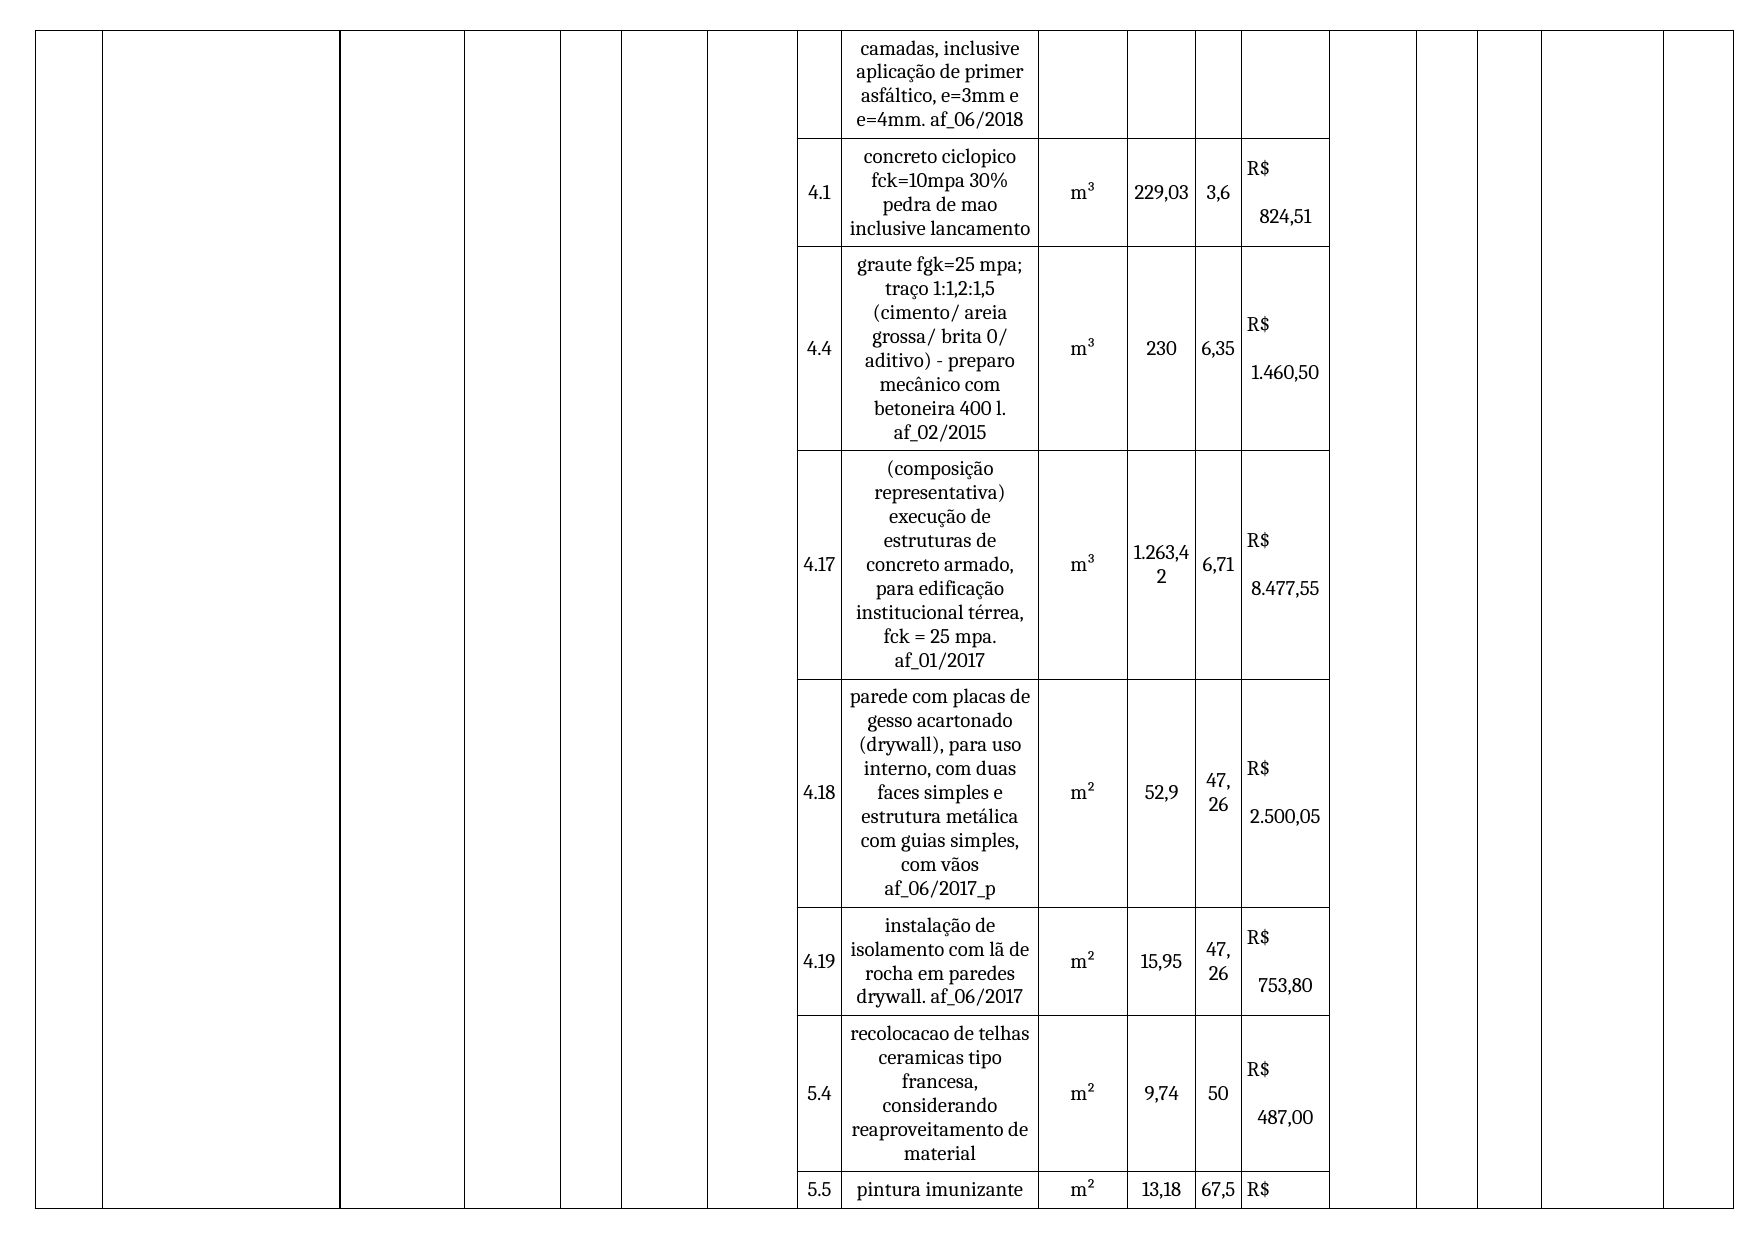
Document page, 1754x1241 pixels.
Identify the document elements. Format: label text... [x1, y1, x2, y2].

table_cell [622, 31, 707, 1208]
table_cell [103, 31, 339, 1208]
table_cell [1196, 31, 1241, 138]
table_cell 3,6 [1196, 139, 1241, 246]
table_cell 4.4 [798, 247, 841, 450]
table_cell instalação de isolamento com lã de rocha em paredes drywall. af_06/2017 [842, 908, 1038, 1015]
table_cell m³ [1039, 247, 1127, 450]
table_cell 1.263,42 [1128, 451, 1195, 678]
table_cell m² [1039, 908, 1127, 1015]
table_cell 4.17 [798, 451, 841, 678]
table_cell 13,18 [1128, 1172, 1195, 1208]
table_cell [1330, 31, 1416, 1208]
table_cell 4.18 [798, 680, 841, 907]
table_cell [1664, 31, 1733, 1208]
table_cell [561, 31, 621, 1208]
table_cell 5.4 [798, 1016, 841, 1171]
table_cell 9,74 [1128, 1016, 1195, 1171]
table_cell 4.1 [798, 139, 841, 246]
table_cell pintura imunizante [842, 1172, 1038, 1208]
table_cell [1128, 31, 1195, 138]
table_cell R$ 2.500,05 [1242, 680, 1329, 907]
table_cell [798, 31, 841, 138]
table_cell graute fgk=25 mpa; traço 1:1,2:1,5 (cimento/ areia grossa/ brita 0/ aditivo) - preparo mecânico com betoneira 400 l. af_02/2015 [842, 247, 1038, 450]
table_cell m³ [1039, 451, 1127, 678]
table_cell [1478, 31, 1541, 1208]
table_cell 15,95 [1128, 908, 1195, 1015]
table_cell R$ [1242, 1172, 1329, 1208]
table_cell R$ 824,51 [1242, 139, 1329, 246]
table_cell [465, 31, 560, 1208]
table_cell [341, 31, 464, 1208]
table_cell R$ 8.477,55 [1242, 451, 1329, 678]
table_cell m² [1039, 1016, 1127, 1171]
table_cell R$ 1.460,50 [1242, 247, 1329, 450]
table_cell 6,35 [1196, 247, 1241, 450]
table_cell recolocacao de telhas ceramicas tipo francesa, considerando reaproveitamento de material [842, 1016, 1038, 1171]
table_cell 50 [1196, 1016, 1241, 1171]
table_cell [36, 31, 102, 1208]
table_cell 52,9 [1128, 680, 1195, 907]
table_cell m² [1039, 680, 1127, 907]
table_cell concreto ciclopico fck=10mpa 30% pedra de mao inclusive lancamento [842, 139, 1038, 246]
table_cell 47,26 [1196, 908, 1241, 1015]
table_cell [1039, 31, 1127, 138]
table_cell [708, 31, 797, 1208]
table_cell [1242, 31, 1329, 138]
table_cell 67,5 [1196, 1172, 1241, 1208]
table_cell 229,03 [1128, 139, 1195, 246]
table_cell 230 [1128, 247, 1195, 450]
table_cell R$ 487,00 [1242, 1016, 1329, 1171]
table_cell parede com placas de gesso acartonado (drywall), para uso interno, com duas faces simples e estrutura metálica com guias simples, com vãos af_06/2017_p [842, 680, 1038, 907]
table_cell 4.19 [798, 908, 841, 1015]
table_cell (composição representativa) execução de estruturas de concreto armado, para edificação institucional térrea, fck = 25 mpa. af_01/2017 [842, 451, 1038, 678]
table_cell camadas, inclusive aplicação de primer asfáltico, e=3mm e e=4mm. af_06/2018 [842, 31, 1038, 138]
table_cell 47,26 [1196, 680, 1241, 907]
table_cell R$ 753,80 [1242, 908, 1329, 1015]
table_cell 6,71 [1196, 451, 1241, 678]
table_cell 5.5 [798, 1172, 841, 1208]
table_cell [1417, 31, 1477, 1208]
table_cell [1542, 31, 1663, 1208]
table_cell m² [1039, 1172, 1127, 1208]
table_cell m³ [1039, 139, 1127, 246]
